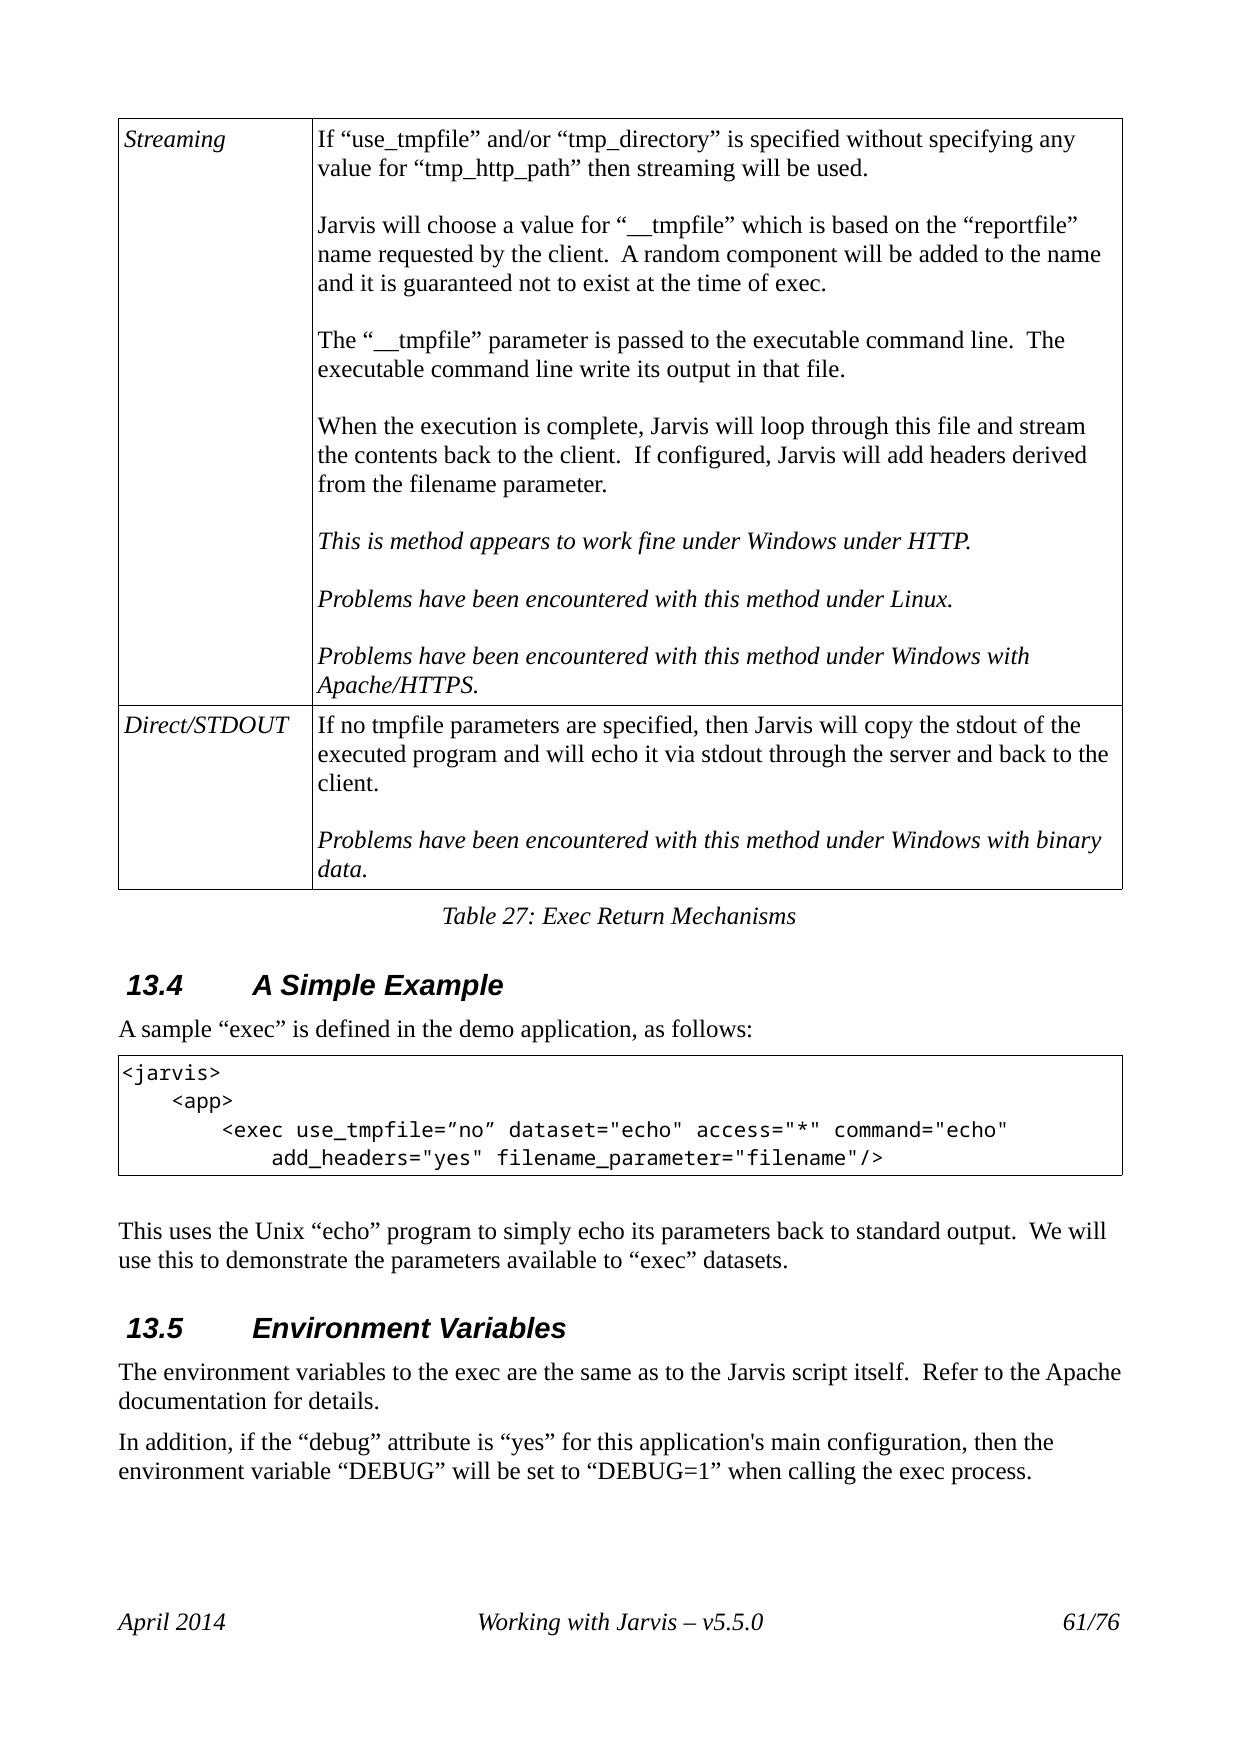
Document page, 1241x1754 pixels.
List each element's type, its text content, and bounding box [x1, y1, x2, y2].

text A sample “exec” is defined in the demo application, as follows: [118, 1014, 1122, 1042]
text Table 27: Exec Return Mechanisms [118, 901, 1122, 930]
text <app> [119, 1083, 1122, 1112]
subtitle A Simple Example [118, 968, 1122, 1001]
text This uses the Unix “echo” program to simply echo its parameters back to standard output. We will use this to demonstrate the parameters available to “exec” datasets. [118, 1216, 1122, 1273]
table_cell Streaming [119, 119, 312, 705]
text <jarvis> [119, 1056, 1122, 1083]
text add_headers="yes" filename_parameter="filename"/> [119, 1140, 1122, 1175]
subtitle Environment Variables [118, 1311, 1122, 1344]
table_cell If no tmpfile parameters are specified, then Jarvis will copy the stdout of the executed program and will echo it via stdout through the server and back to the client. Problems have been encountered with this method under Windows with binary data. [313, 706, 1122, 889]
table_cell Direct/STDOUT [119, 706, 312, 889]
text The environment variables to the exec are the same as to the Jarvis script itself. Refer to the Apache documentation for details. [118, 1357, 1122, 1414]
table_cell If “use_tmpfile” and/or “tmp_directory” is specified without specifying any value for “tmp_http_path” then streaming will be used. Jarvis will choose a value for “__tmpfile” which is based on the “reportfile” name requested by the client. A random component will be added to the name and it is guaranteed not to exist at the time of exec. The “__tmpfile” parameter is passed to the executable command line. The executable command line write its output in that file. When the execution is complete, Jarvis will loop through this file and stream the contents back to the client. If configured, Jarvis will add headers derived from the filename parameter. This is method appears to work fine under Windows under HTTP. Problems have been encountered with this method under Linux. Problems have been encountered with this method under Windows with Apache/HTTPS. [313, 119, 1122, 705]
text In addition, if the “debug” attribute is “yes” for this application's main configuration, then the environment variable “DEBUG” will be set to “DEBUG=1” when calling the exec process. [118, 1427, 1122, 1484]
text <exec use_tmpfile=”no” dataset="echo" access="*" command="echo" [119, 1112, 1122, 1140]
